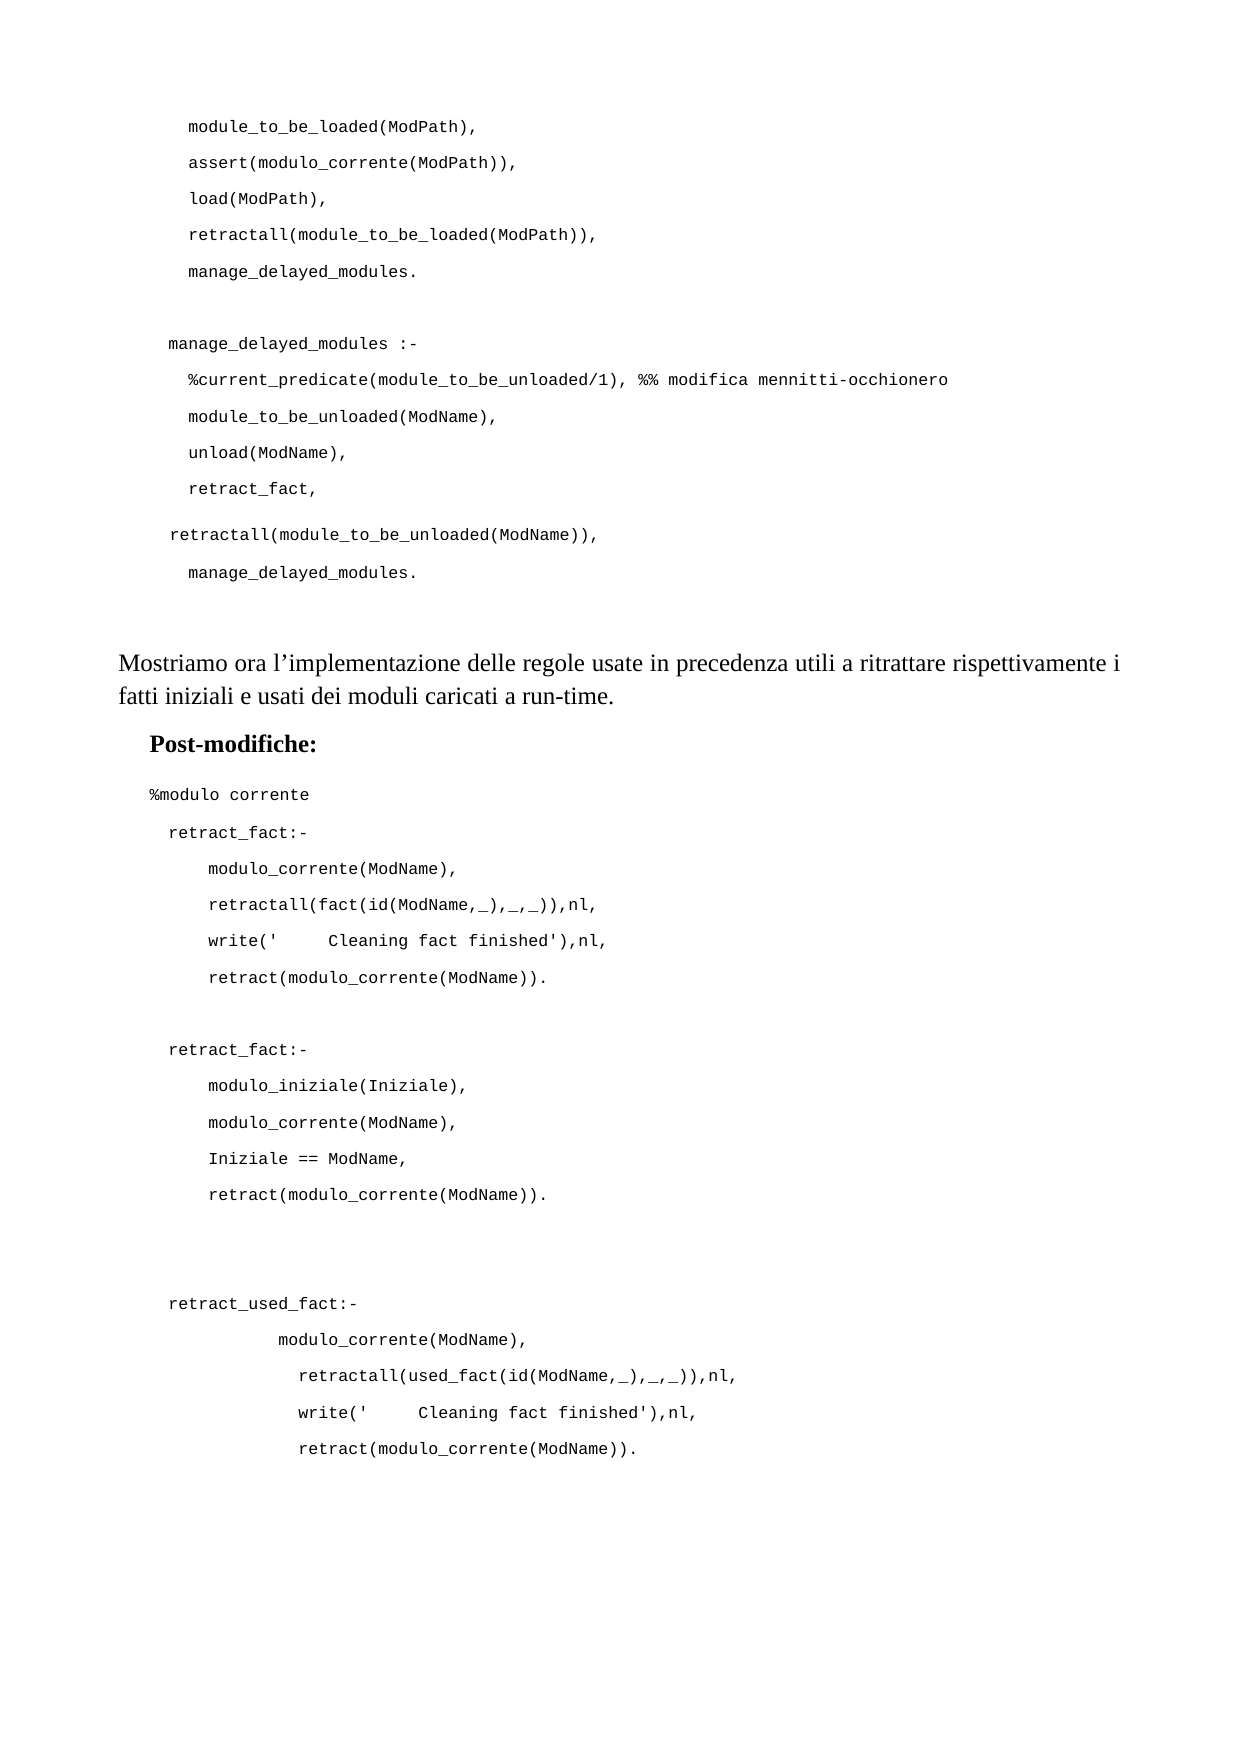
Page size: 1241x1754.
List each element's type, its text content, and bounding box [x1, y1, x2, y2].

text retract_fact, [118, 481, 1122, 499]
text retractall(used_fact(id(ModName,_),_,_)),nl, [118, 1368, 1122, 1387]
text retractall(module_to_be_unloaded(ModName)), [118, 517, 1122, 546]
text Iniziale == ModName, [118, 1150, 1122, 1169]
text write(' Cleaning fact finished'),nl, [118, 1404, 1122, 1423]
text %current_predicate(module_to_be_unloaded/1), %% modifica mennitti-occhionero [118, 372, 1122, 391]
text modulo_corrente(ModName), [118, 860, 1122, 879]
text retract(modulo_corrente(ModName)). [118, 969, 1122, 988]
text retract(modulo_corrente(ModName)). [118, 1187, 1122, 1206]
text retractall(fact(id(ModName,_),_,_)),nl, [118, 897, 1122, 916]
text unload(ModName), [118, 444, 1122, 463]
text Post-modifiche: [118, 729, 1122, 758]
text write(' Cleaning fact finished'),nl, [118, 933, 1122, 952]
text modulo_corrente(ModName), [118, 1114, 1122, 1133]
text assert(modulo_corrente(ModPath)), [118, 154, 1122, 173]
text retract_fact:- [118, 824, 1122, 843]
text retractall(module_to_be_loaded(ModPath)), [118, 227, 1122, 246]
text Mostriamo ora l’implementazione delle regole usate in precedenza utili a ritrattare rispettivamente i fatti iniziali e usati dei moduli caricati a run-time. [118, 648, 1122, 710]
text retract_fact:- [118, 1042, 1122, 1061]
text manage_delayed_modules :- [118, 336, 1122, 354]
text module_to_be_loaded(ModPath), [118, 118, 1122, 137]
text %modulo corrente [118, 777, 1122, 805]
text retract_used_fact:- [118, 1295, 1122, 1314]
text retract(modulo_corrente(ModName)). [118, 1440, 1122, 1459]
text modulo_iniziale(Iniziale), [118, 1078, 1122, 1097]
text load(ModPath), [118, 191, 1122, 209]
text modulo_corrente(ModName), [118, 1332, 1122, 1351]
text manage_delayed_modules. [118, 564, 1122, 583]
text module_to_be_unloaded(ModName), [118, 408, 1122, 427]
text manage_delayed_modules. [118, 263, 1122, 282]
